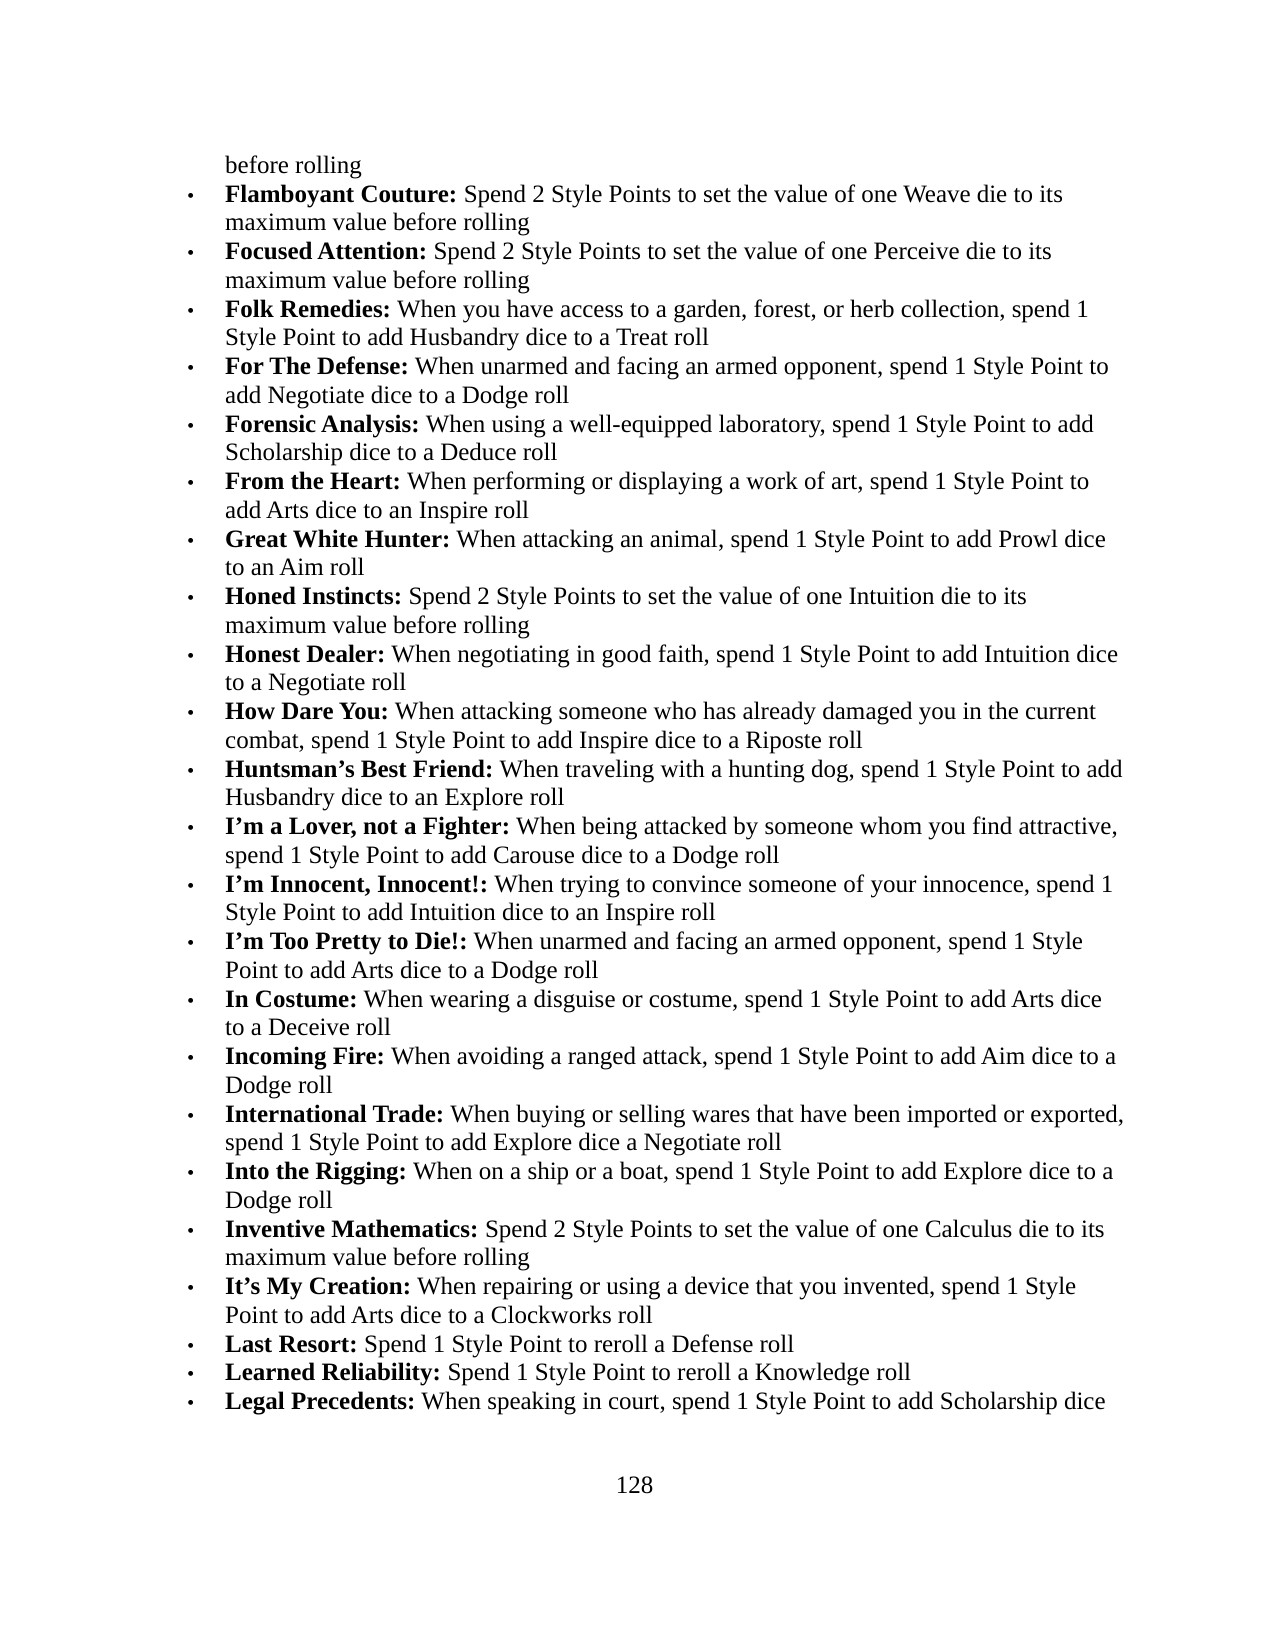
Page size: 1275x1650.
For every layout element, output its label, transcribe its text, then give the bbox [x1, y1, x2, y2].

list Great White Hunter: When attacking an animal, spend 1 Style Point to add Prowl dice to an Aim roll [187, 524, 1125, 581]
list How Dare You: When attacking someone who has already damaged you in the current combat, spend 1 Style Point to add Inspire dice to a Riposte roll [187, 696, 1125, 754]
list Incoming Fire: When avoiding a ranged attack, spend 1 Style Point to add Aim dice to a Dodge roll [187, 1041, 1125, 1099]
list I’m Innocent, Innocent!: When trying to convince someone of your innocence, spend 1 Style Point to add Intuition dice to an Inspire roll [187, 869, 1125, 926]
list Honed Instincts: Spend 2 Style Points to set the value of one Intuition die to its maximum value before rolling [187, 581, 1125, 639]
list Learned Reliability: Spend 1 Style Point to reroll a Knowledge roll [187, 1357, 1125, 1386]
list For The Defense: When unarmed and facing an armed opponent, spend 1 Style Point to add Negotiate dice to a Dodge roll [187, 351, 1125, 409]
list Huntsman’s Best Friend: When traveling with a hunting dog, spend 1 Style Point to add Husbandry dice to an Explore roll [187, 754, 1125, 811]
list I’m a Lover, not a Fighter: When being attacked by someone whom you find attractive, spend 1 Style Point to add Carouse dice to a Dodge roll [187, 811, 1125, 869]
list Forensic Analysis: When using a well-equipped laboratory, spend 1 Style Point to add Scholarship dice to a Deduce roll [187, 409, 1125, 466]
list International Trade: When buying or selling wares that have been imported or exported, spend 1 Style Point to add Explore dice a Negotiate roll [187, 1099, 1125, 1156]
list It’s My Creation: When repairing or using a device that you invented, spend 1 Style Point to add Arts dice to a Clockworks roll [187, 1271, 1125, 1329]
list before rolling [187, 150, 1125, 179]
list Last Resort: Spend 1 Style Point to reroll a Defense roll [187, 1329, 1125, 1357]
list Into the Rigging: When on a ship or a boat, spend 1 Style Point to add Explore dice to a Dodge roll [187, 1156, 1125, 1214]
list In Costume: When wearing a disguise or costume, spend 1 Style Point to add Arts dice to a Deceive roll [187, 984, 1125, 1041]
list Inventive Mathematics: Spend 2 Style Points to set the value of one Calculus die to its maximum value before rolling [187, 1214, 1125, 1271]
list I’m Too Pretty to Die!: When unarmed and facing an armed opponent, spend 1 Style Point to add Arts dice to a Dodge roll [187, 926, 1125, 984]
list Flamboyant Couture: Spend 2 Style Points to set the value of one Weave die to its maximum value before rolling [187, 179, 1125, 236]
list Honest Dealer: When negotiating in good faith, spend 1 Style Point to add Intuition dice to a Negotiate roll [187, 639, 1125, 696]
list From the Heart: When performing or displaying a work of art, spend 1 Style Point to add Arts dice to an Inspire roll [187, 466, 1125, 524]
list Folk Remedies: When you have access to a garden, forest, or herb collection, spend 1 Style Point to add Husbandry dice to a Treat roll [187, 294, 1125, 351]
list Legal Precedents: When speaking in court, spend 1 Style Point to add Scholarship dice [187, 1386, 1125, 1415]
list Focused Attention: Spend 2 Style Points to set the value of one Perceive die to its maximum value before rolling [187, 236, 1125, 294]
